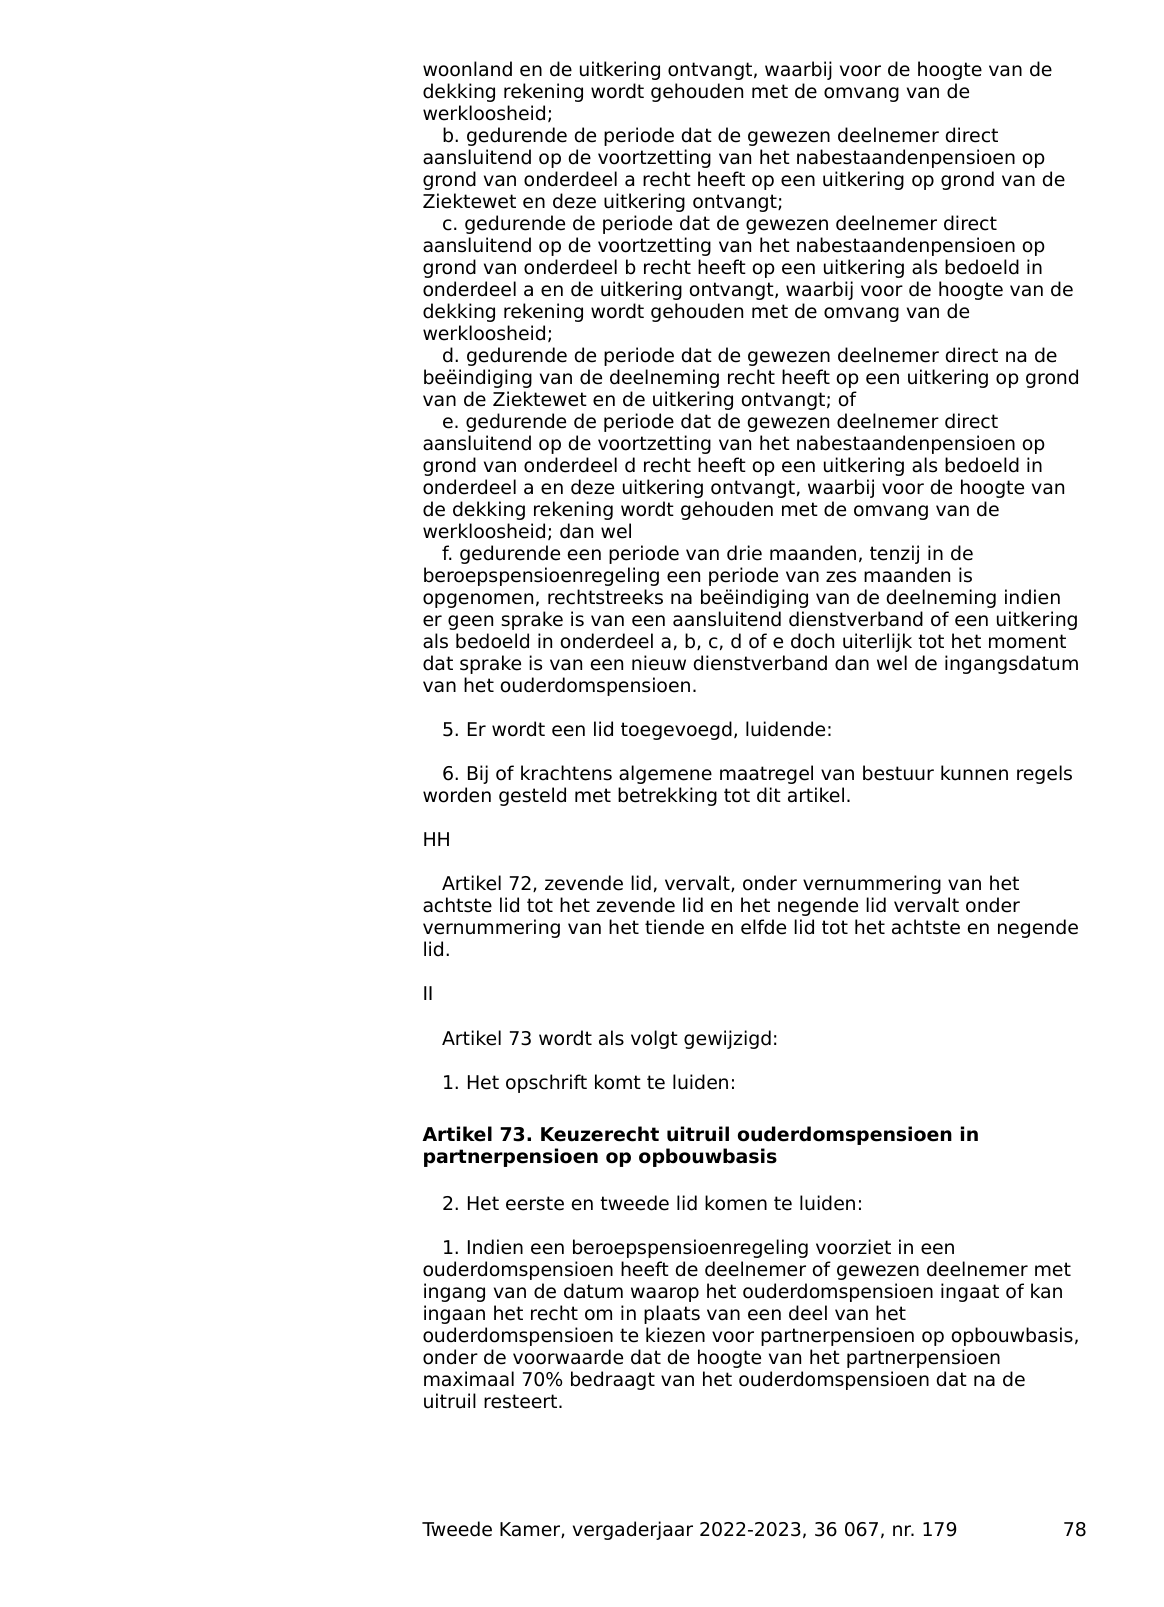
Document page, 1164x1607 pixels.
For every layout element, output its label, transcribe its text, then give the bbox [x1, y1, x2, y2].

text d. gedurende de periode dat de gewezen deelnemer direct na de beëindiging van de deelneming recht heeft op een uitkering op grond van de Ziektewet en de uitkering ontvangt; of [422, 345, 1087, 411]
text Artikel 73 wordt als volgt gewijzigd: [422, 1027, 1087, 1049]
text e. gedurende de periode dat de gewezen deelnemer direct aansluitend op de voortzetting van het nabestaandenpensioen op grond van onderdeel d recht heeft op een uitkering als bedoeld in onderdeel a en deze uitkering ontvangt, waarbij voor de hoogte van de dekking rekening wordt gehouden met de omvang van de werkloosheid; dan wel [422, 411, 1087, 543]
text II [422, 983, 1087, 1005]
text 5. Er wordt een lid toegevoegd, luidende: [422, 719, 1087, 741]
text c. gedurende de periode dat de gewezen deelnemer direct aansluitend op de voortzetting van het nabestaandenpensioen op grond van onderdeel b recht heeft op een uitkering als bedoeld in onderdeel a en de uitkering ontvangt, waarbij voor de hoogte van de dekking rekening wordt gehouden met de omvang van de werkloosheid; [422, 213, 1087, 345]
text 1. Het opschrift komt te luiden: [422, 1072, 1087, 1093]
text Artikel 72, zevende lid, vervalt, onder vernummering van het achtste lid tot het zevende lid en het negende lid vervalt onder vernummering van het tiende en elfde lid tot het achtste en negende lid. [422, 873, 1087, 961]
text woonland en de uitkering ontvangt, waarbij voor de hoogte van de dekking rekening wordt gehouden met de omvang van de werkloosheid; [422, 59, 1087, 125]
text f. gedurende een periode van drie maanden, tenzij in de beroepspensioenregeling een periode van zes maanden is opgenomen, rechtstreeks na beëindiging van de deelneming indien er geen sprake is van een aansluitend dienstverband of een uitkering als bedoeld in onderdeel a, b, c, d of e doch uiterlijk tot het moment dat sprake is van een nieuw dienstverband dan wel de ingangsdatum van het ouderdomspensioen. [422, 543, 1087, 696]
text b. gedurende de periode dat de gewezen deelnemer direct aansluitend op de voortzetting van het nabestaandenpensioen op grond van onderdeel a recht heeft op een uitkering op grond van de Ziektewet en deze uitkering ontvangt; [422, 125, 1087, 213]
subtitle Artikel 73. Keuzerecht uitruil ouderdomspensioen in partnerpensioen op opbouwbasis [422, 1123, 1087, 1167]
text HH [422, 829, 1087, 851]
text 2. Het eerste en tweede lid komen te luiden: [422, 1192, 1087, 1214]
text 6. Bij of krachtens algemene maatregel van bestuur kunnen regels worden gesteld met betrekking tot dit artikel. [422, 763, 1087, 807]
text 1. Indien een beroepspensioenregeling voorziet in een ouderdomspensioen heeft de deelnemer of gewezen deelnemer met ingang van de datum waarop het ouderdomspensioen ingaat of kan ingaan het recht om in plaats van een deel van het ouderdomspensioen te kiezen voor partnerpensioen op opbouwbasis, onder de voorwaarde dat de hoogte van het partnerpensioen maximaal 70% bedraagt van het ouderdomspensioen dat na de uitruil resteert. [422, 1237, 1087, 1412]
